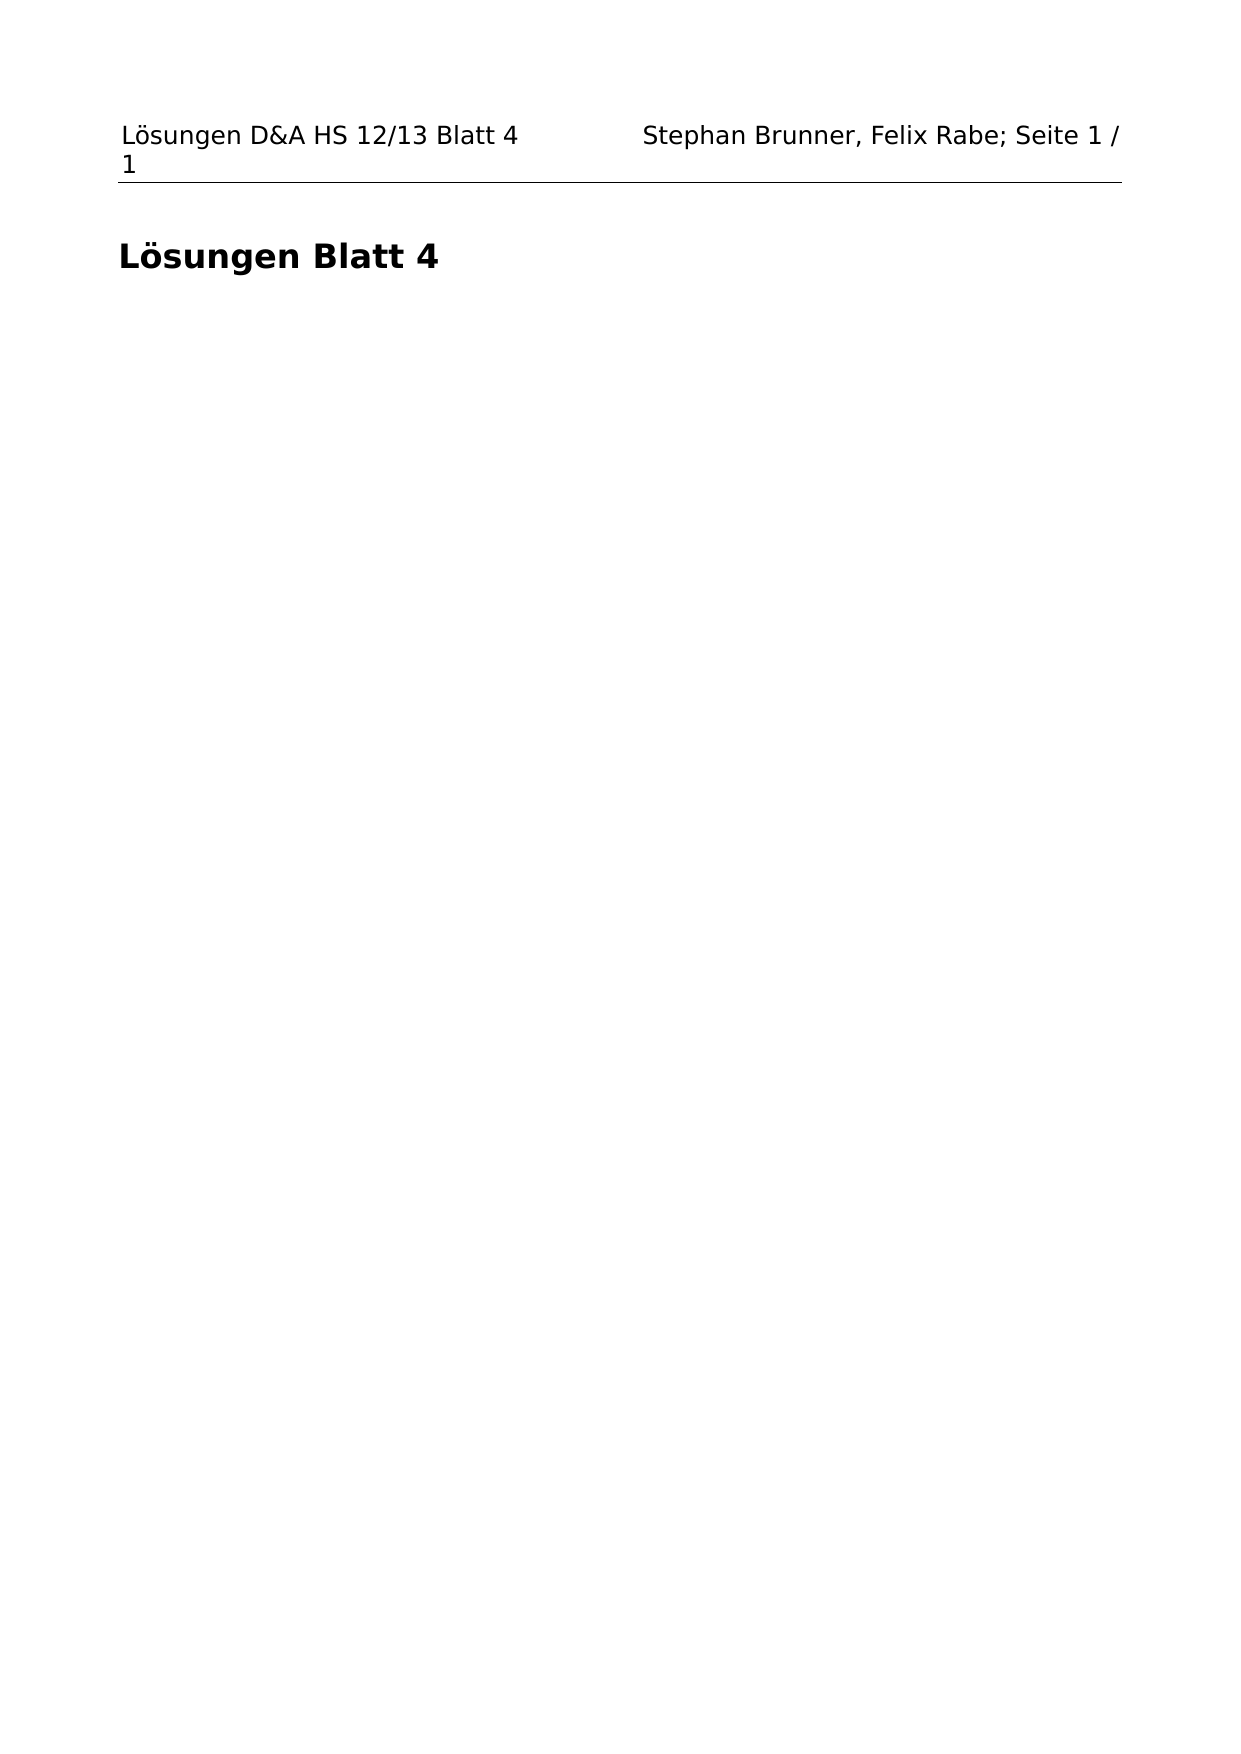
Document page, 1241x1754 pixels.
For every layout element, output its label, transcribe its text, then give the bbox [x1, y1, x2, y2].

subtitle Lösungen Blatt 4 [118, 237, 1122, 276]
